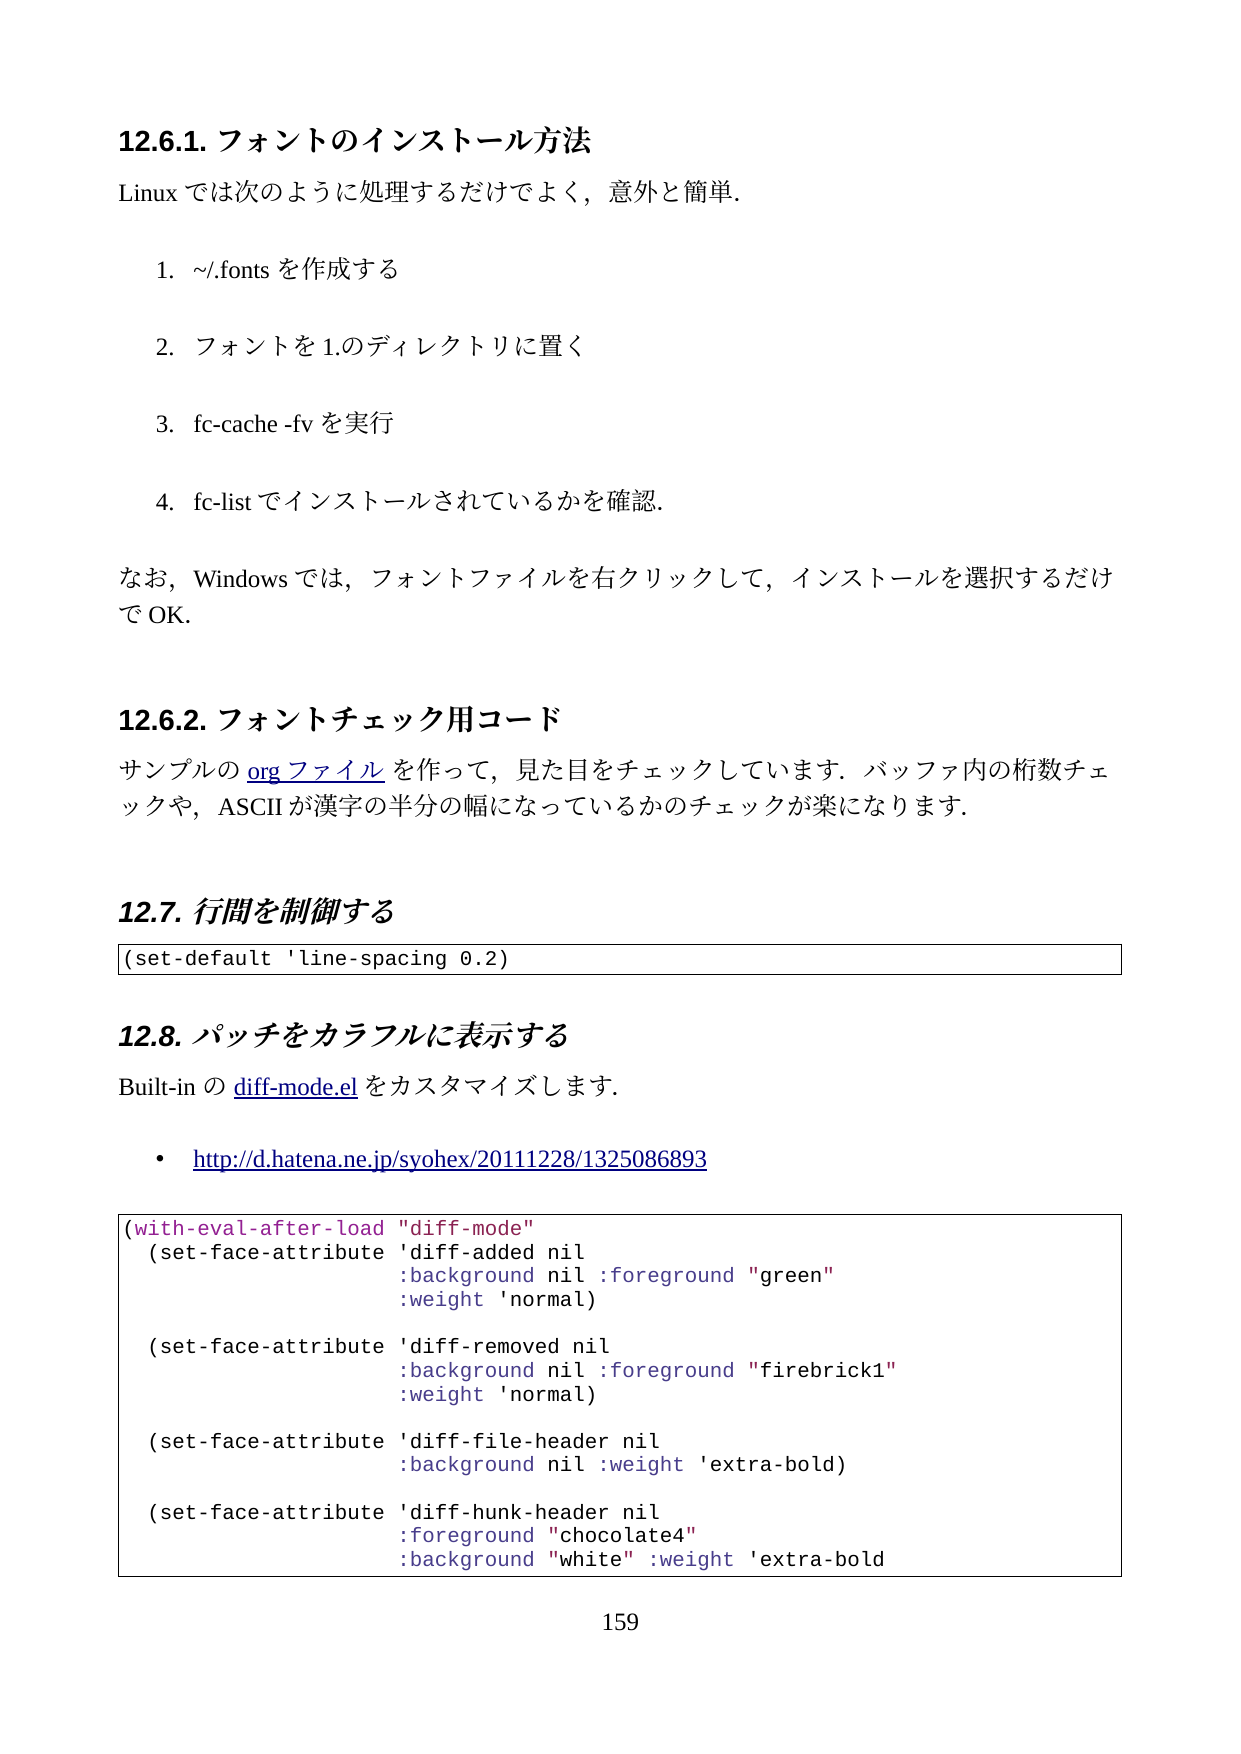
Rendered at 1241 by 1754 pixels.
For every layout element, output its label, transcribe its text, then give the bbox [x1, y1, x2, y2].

list fc-list でインストールされているかを確認． [156, 481, 1122, 546]
text :weight 'normal) [119, 1285, 1121, 1309]
list fc-cache -fv を実行 [156, 404, 1122, 469]
subtitle フォントのインストール方法 [118, 118, 1122, 160]
text (set-default 'line-spacing 0.2) [119, 945, 1121, 974]
text :background nil :foreground "green" [119, 1261, 1121, 1285]
text :background "white" :weight 'extra-bold [119, 1545, 1121, 1576]
text (set-face-attribute 'diff-removed nil [119, 1332, 1121, 1356]
list ~/.fonts を作成する [156, 250, 1122, 314]
text :foreground "chocolate4" [119, 1521, 1121, 1545]
text (set-face-attribute 'diff-file-header nil [119, 1427, 1121, 1451]
text Linux では次のように処理するだけでよく，意外と簡単． [118, 172, 1122, 237]
text サンプルの orgファイル を作って，見た目をチェックしています．バッファ内の桁数チェックや，ASCIIが漢字の半分の幅になっているかのチェックが楽になります． [118, 751, 1122, 852]
subtitle パッチをカラフルに表示する [118, 1012, 1122, 1054]
subtitle フォントチェック用コード [118, 697, 1122, 738]
text (set-face-attribute 'diff-added nil [119, 1238, 1121, 1261]
text :weight 'normal) [119, 1379, 1121, 1403]
text Built-in の diff-mode.el をカスタマイズします． [118, 1067, 1122, 1132]
list フォントを1.のディレクトリに置く [156, 327, 1122, 392]
list http://d.hatena.ne.jp/syohex/20111228/1325086893 [156, 1144, 1122, 1202]
text :background nil :weight 'extra-bold) [119, 1451, 1121, 1474]
text なお，Windows では，フォントファイルを右クリックして，インストールを選択するだけでOK． [118, 558, 1122, 659]
text (set-face-attribute 'diff-hunk-header nil [119, 1498, 1121, 1521]
text :background nil :foreground "firebrick1" [119, 1356, 1121, 1379]
text (with-eval-after-load "diff-mode" [119, 1215, 1121, 1238]
subtitle 行間を制御する [118, 889, 1122, 931]
